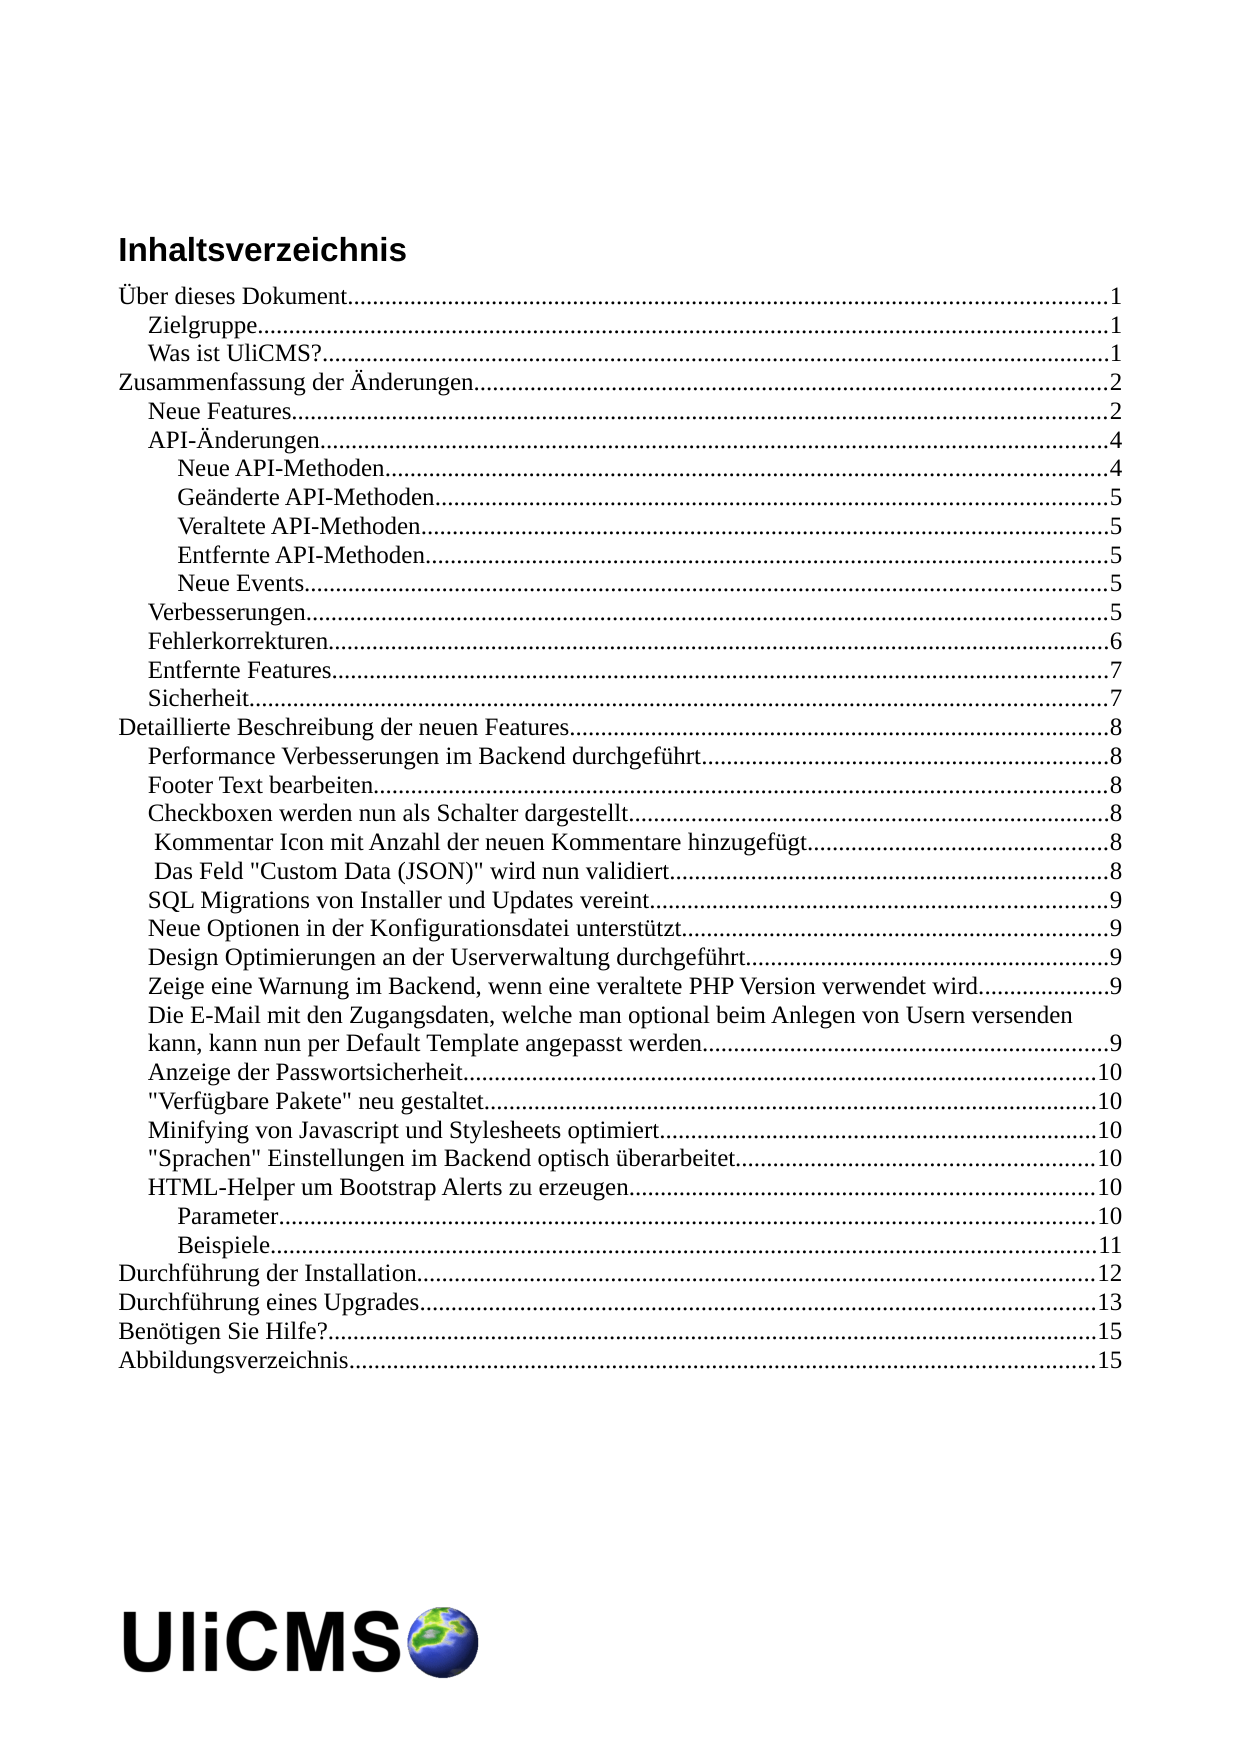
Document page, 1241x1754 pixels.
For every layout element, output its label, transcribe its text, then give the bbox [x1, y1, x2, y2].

text Detaillierte Beschreibung der neuen Features 8 [118, 712, 1122, 741]
text Minifying von Javascript und Stylesheets optimiert 10 [148, 1115, 1122, 1143]
text Anzeige der Passwortsicherheit 10 [148, 1057, 1122, 1086]
text Durchführung eines Upgrades 13 [118, 1287, 1122, 1316]
text "Verfügbare Pakete" neu gestaltet 10 [148, 1086, 1122, 1115]
text Was ist UliCMS? 1 [148, 338, 1122, 367]
text Entfernte Features 7 [148, 655, 1122, 683]
text Veraltete API-Methoden 5 [177, 511, 1122, 540]
text SQL Migrations von Installer und Updates vereint 9 [148, 885, 1122, 913]
text Footer Text bearbeiten 8 [148, 770, 1122, 798]
text Die E-Mail mit den Zugangsdaten, welche man optional beim Anlegen von Usern versenden kann, kann nun per Default Template angepasst werden. 9 [148, 1000, 1122, 1057]
text Zeige eine Warnung im Backend, wenn eine veraltete PHP Version verwendet wird. 9 [148, 971, 1122, 1000]
text Verbesserungen 5 [148, 597, 1122, 626]
text Checkboxen werden nun als Schalter dargestellt 8 [148, 798, 1122, 827]
text Performance Verbesserungen im Backend durchgeführt 8 [148, 741, 1122, 770]
text Zusammenfassung der Änderungen 2 [118, 367, 1122, 396]
text Beispiele 11 [177, 1230, 1122, 1258]
text Neue Features 2 [148, 396, 1122, 425]
subtitle Inhaltsverzeichnis [118, 230, 1122, 268]
text Geänderte API-Methoden 5 [177, 482, 1122, 511]
picture [118, 1607, 479, 1681]
text Das Feld "Custom Data (JSON)" wird nun validiert 8 [148, 856, 1122, 885]
text "Sprachen" Einstellungen im Backend optisch überarbeitet 10 [148, 1143, 1122, 1172]
text Abbildungsverzeichnis 15 [118, 1345, 1122, 1373]
text Fehlerkorrekturen 6 [148, 626, 1122, 655]
text Benötigen Sie Hilfe? 15 [118, 1316, 1122, 1345]
text Neue API-Methoden 4 [177, 453, 1122, 482]
text Neue Optionen in der Konfigurationsdatei unterstützt 9 [148, 913, 1122, 942]
text Durchführung der Installation 12 [118, 1258, 1122, 1287]
text Kommentar Icon mit Anzahl der neuen Kommentare hinzugefügt 8 [148, 827, 1122, 856]
text API-Änderungen 4 [148, 425, 1122, 453]
text Über dieses Dokument 1 [118, 281, 1122, 310]
text HTML-Helper um Bootstrap Alerts zu erzeugen 10 [148, 1172, 1122, 1201]
text Zielgruppe 1 [148, 310, 1122, 338]
text Parameter 10 [177, 1201, 1122, 1230]
text Neue Events 5 [177, 568, 1122, 597]
text Entfernte API-Methoden 5 [177, 540, 1122, 568]
text Sicherheit 7 [148, 683, 1122, 712]
text Design Optimierungen an der Userverwaltung durchgeführt 9 [148, 942, 1122, 971]
